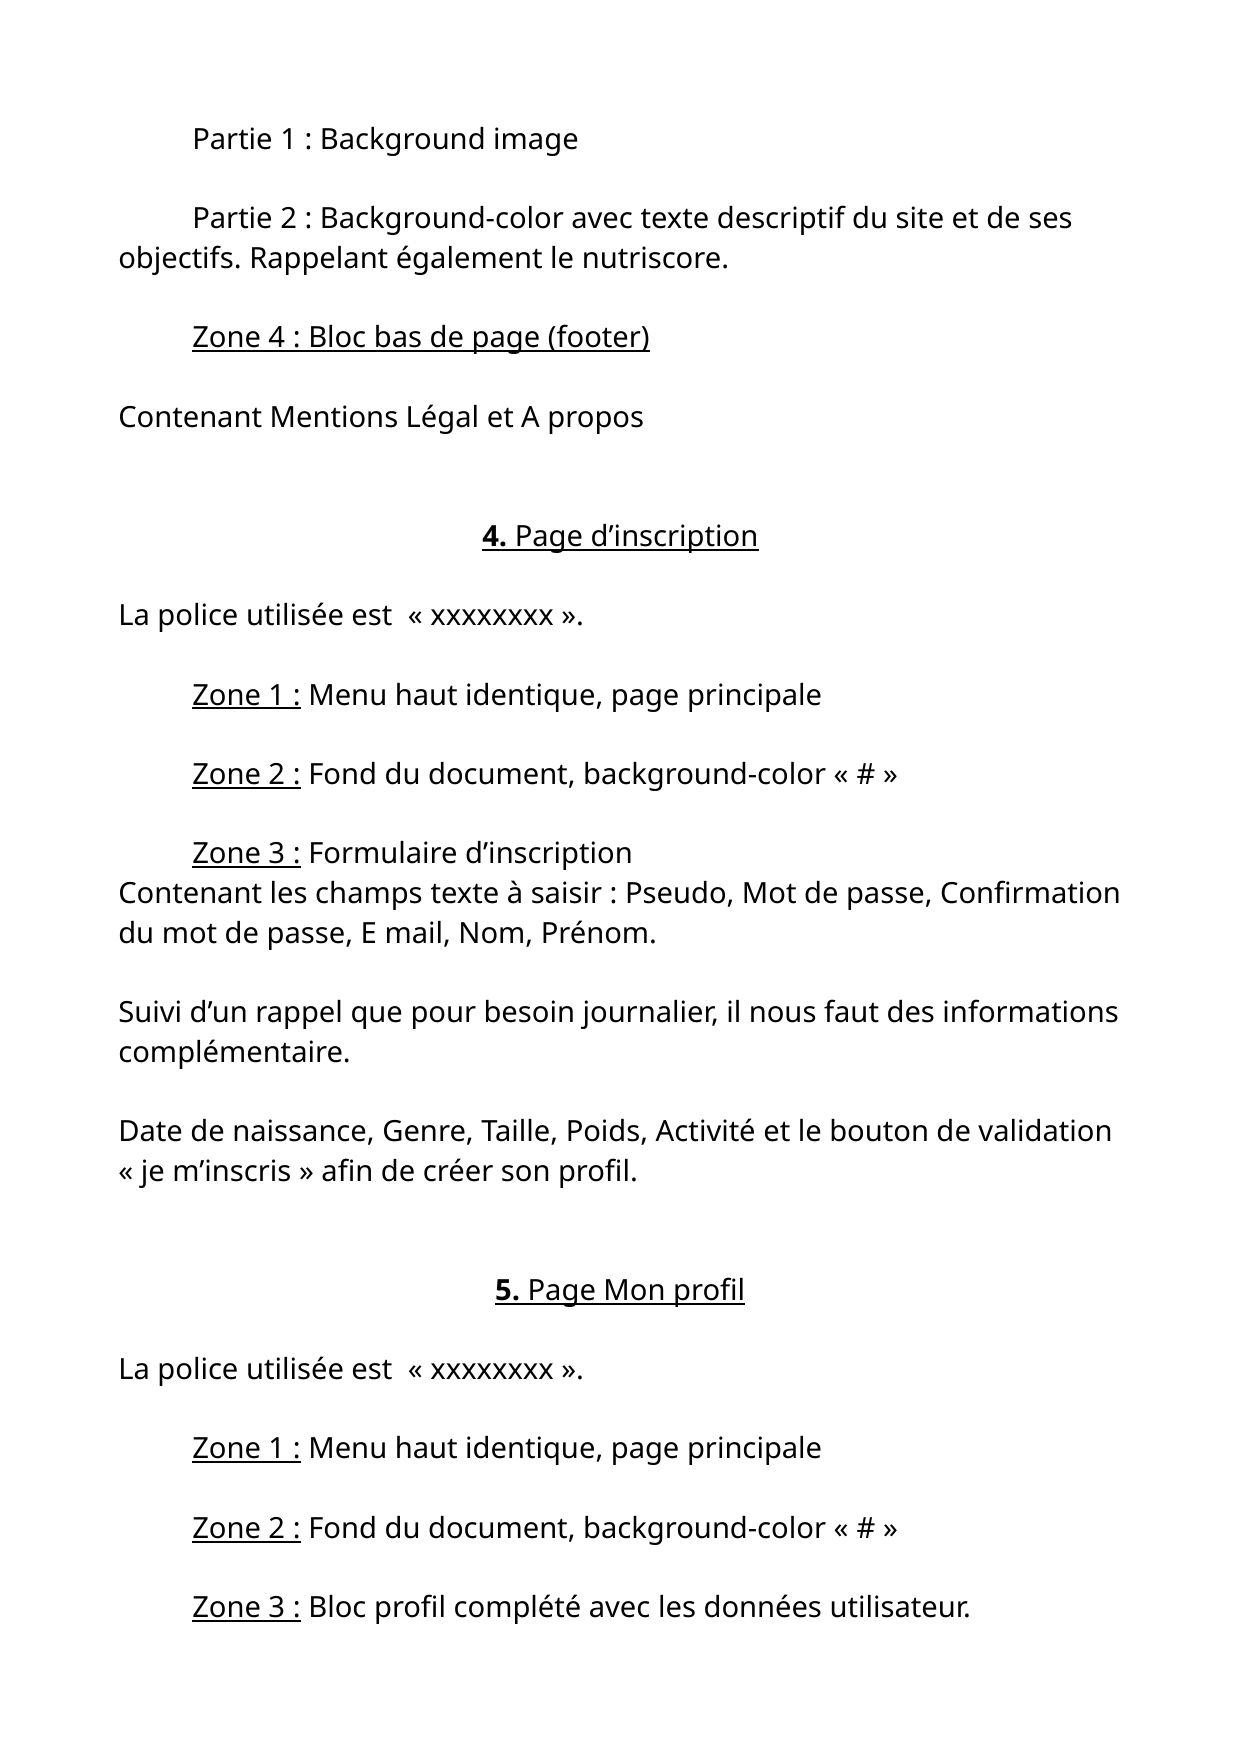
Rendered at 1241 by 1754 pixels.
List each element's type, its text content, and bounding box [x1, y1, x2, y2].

text Zone 4 : Bloc bas de page (footer) [118, 317, 1122, 356]
text La police utilisée est « xxxxxxxx ». [118, 1348, 1122, 1388]
text Contenant Mentions Légal et A propos [118, 396, 1122, 436]
text Suivi d’un rappel que pour besoin journalier, il nous faut des informations complémentaire. [118, 991, 1122, 1071]
text Date de naissance, Genre, Taille, Poids, Activité et le bouton de validation « je m’inscris » afin de créer son profil. [118, 1110, 1122, 1190]
text Zone 3 : Formulaire d’inscription [118, 832, 1122, 872]
text La police utilisée est « xxxxxxxx ». [118, 594, 1122, 634]
text Zone 2 : Fond du document, background-color « # » [118, 1507, 1122, 1547]
text Zone 2 : Fond du document, background-color « # » [118, 753, 1122, 793]
text Zone 1 : Menu haut identique, page principale [118, 674, 1122, 713]
text Contenant les champs texte à saisir : Pseudo, Mot de passe, Confirmation du mot de passe, E mail, Nom, Prénom. [118, 872, 1122, 952]
text Partie 1 : Background image [118, 118, 1122, 158]
text 5. Page Mon profil [118, 1269, 1122, 1309]
text Partie 2 : Background-color avec texte descriptif du site et de ses objectifs. Rappelant également le nutriscore. [118, 197, 1122, 277]
text Zone 1 : Menu haut identique, page principale [118, 1428, 1122, 1467]
text Zone 3 : Bloc profil complété avec les données utilisateur. [118, 1587, 1122, 1626]
text 4. Page d’inscription [118, 515, 1122, 555]
